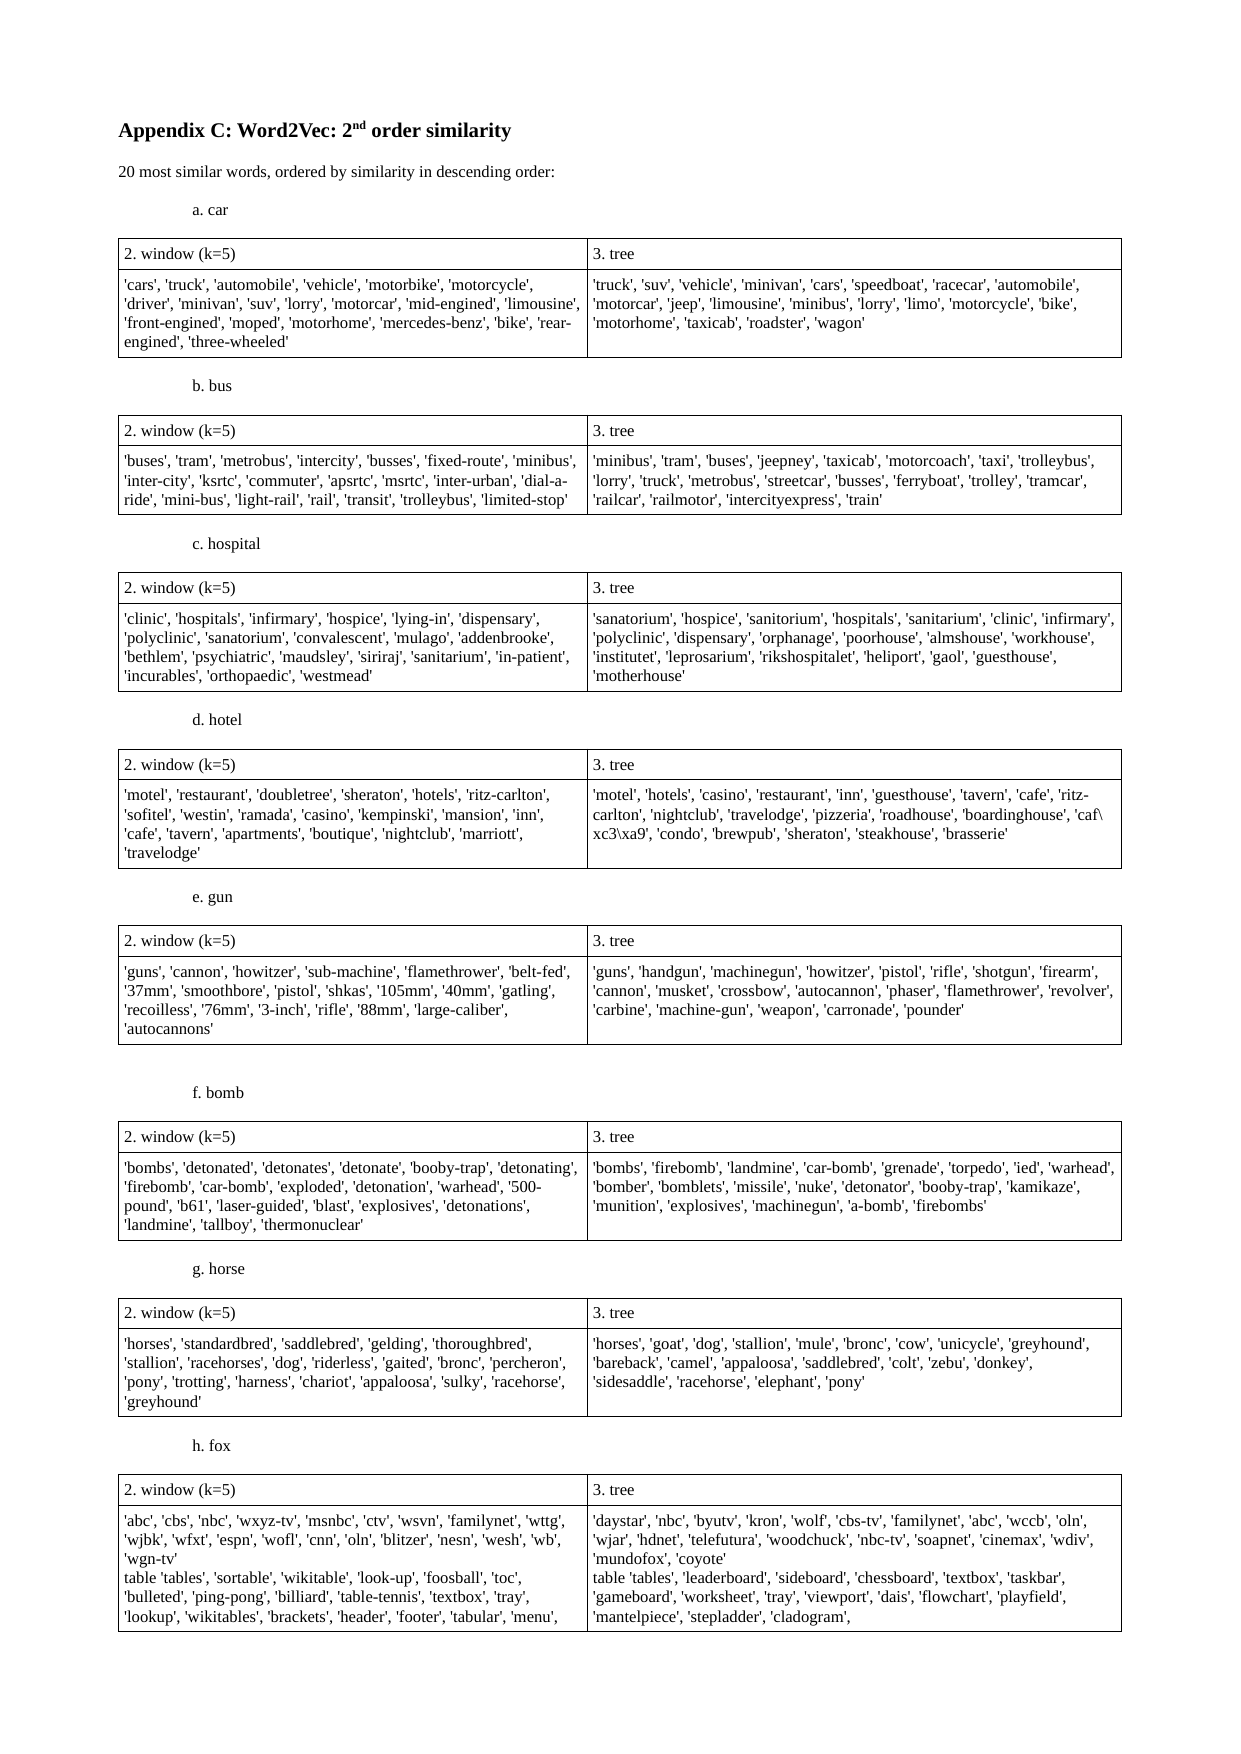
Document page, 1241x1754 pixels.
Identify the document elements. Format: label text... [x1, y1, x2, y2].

table_cell 'cars', 'truck', 'automobile', 'vehicle', 'motorbike', 'motorcycle', 'driver', 'minivan', 'suv', 'lorry', 'motorcar', 'mid-engined', 'limousine', 'front-engined', 'moped', 'motorhome', 'mercedes-benz', 'bike', 'rear-engined', 'three-wheeled' [119, 270, 587, 357]
table_header 3. tree [588, 926, 1121, 956]
table_cell 'truck', 'suv', 'vehicle', 'minivan', 'cars', 'speedboat', 'racecar', 'automobile', 'motorcar', 'jeep', 'limousine', 'minibus', 'lorry', 'limo', 'motorcycle', 'bike', 'motorhome', 'taxicab', 'roadster', 'wagon' [588, 270, 1121, 357]
table_header 3. tree [588, 1475, 1121, 1505]
text h. fox [118, 1436, 1122, 1455]
table_header 2. window (k=5) [119, 239, 587, 269]
table_cell 'guns', 'handgun', 'machinegun', 'howitzer', 'pistol', 'rifle', 'shotgun', 'firearm', 'cannon', 'musket', 'crossbow', 'autocannon', 'phaser', 'flamethrower', 'revolver', 'carbine', 'machine-gun', 'weapon', 'carronade', 'pounder' [588, 957, 1121, 1044]
table_cell 'bombs', 'detonated', 'detonates', 'detonate', 'booby-trap', 'detonating', 'firebomb', 'car-bomb', 'exploded', 'detonation', 'warhead', '500-pound', 'b61', 'laser-guided', 'blast', 'explosives', 'detonations', 'landmine', 'tallboy', 'thermonuclear' [119, 1153, 587, 1240]
table_header 3. tree [588, 1299, 1121, 1328]
text 20 most similar words, ordered by similarity in descending order: [118, 161, 1122, 181]
table_cell 'bombs', 'firebomb', 'landmine', 'car-bomb', 'grenade', 'torpedo', 'ied', 'warhead', 'bomber', 'bomblets', 'missile', 'nuke', 'detonator', 'booby-trap', 'kamikaze', 'munition', 'explosives', 'machinegun', 'a-bomb', 'firebombs' [588, 1153, 1121, 1240]
table_header 2. window (k=5) [119, 1475, 587, 1505]
text a. car [118, 200, 1122, 219]
table_header 3. tree [588, 239, 1121, 269]
text Appendix C: Word2Vec: 2nd order similarity [118, 118, 1122, 142]
table_header 2. window (k=5) [119, 416, 587, 445]
table_header 3. tree [588, 750, 1121, 779]
table_cell 'guns', 'cannon', 'howitzer', 'sub-machine', 'flamethrower', 'belt-fed', '37mm', 'smoothbore', 'pistol', 'shkas', '105mm', '40mm', 'gatling', 'recoilless', '76mm', '3-inch', 'rifle', '88mm', 'large-caliber', 'autocannons' [119, 957, 587, 1044]
table_header 2. window (k=5) [119, 573, 587, 603]
table_header 3. tree [588, 573, 1121, 603]
text b. bus [118, 376, 1122, 395]
table_cell 'abc', 'cbs', 'nbc', 'wxyz-tv', 'msnbc', 'ctv', 'wsvn', 'familynet', 'wttg', 'wjbk', 'wfxt', 'espn', 'wofl', 'cnn', 'oln', 'blitzer', 'nesn', 'wesh', 'wb', 'wgn-tv' table 'tables', 'sortable', 'wikitable', 'look-up', 'foosball', 'toc', 'bulleted', 'ping-pong', 'billiard', 'table-tennis', 'textbox', 'tray', 'lookup', 'wikitables', 'brackets', 'header', 'footer', 'tabular', 'menu', [119, 1506, 587, 1631]
text c. hospital [118, 534, 1122, 553]
text d. hotel [118, 710, 1122, 729]
table_cell 'horses', 'goat', 'dog', 'stallion', 'mule', 'bronc', 'cow', 'unicycle', 'greyhound', 'bareback', 'camel', 'appaloosa', 'saddlebred', 'colt', 'zebu', 'donkey', 'sidesaddle', 'racehorse', 'elephant', 'pony' [588, 1329, 1121, 1416]
text g. horse [118, 1259, 1122, 1278]
table_header 2. window (k=5) [119, 1299, 587, 1328]
table_header 3. tree [588, 416, 1121, 445]
table_cell 'horses', 'standardbred', 'saddlebred', 'gelding', 'thoroughbred', 'stallion', 'racehorses', 'dog', 'riderless', 'gaited', 'bronc', 'percheron', 'pony', 'trotting', 'harness', 'chariot', 'appaloosa', 'sulky', 'racehorse', 'greyhound' [119, 1329, 587, 1416]
table_header 2. window (k=5) [119, 926, 587, 956]
table_cell 'minibus', 'tram', 'buses', 'jeepney', 'taxicab', 'motorcoach', 'taxi', 'trolleybus', 'lorry', 'truck', 'metrobus', 'streetcar', 'busses', 'ferryboat', 'trolley', 'tramcar', 'railcar', 'railmotor', 'intercityexpress', 'train' [588, 446, 1121, 514]
table_cell 'daystar', 'nbc', 'byutv', 'kron', 'wolf', 'cbs-tv', 'familynet', 'abc', 'wccb', 'oln', 'wjar', 'hdnet', 'telefutura', 'woodchuck', 'nbc-tv', 'soapnet', 'cinemax', 'wdiv', 'mundofox', 'coyote' table 'tables', 'leaderboard', 'sideboard', 'chessboard', 'textbox', 'taskbar', 'gameboard', 'worksheet', 'tray', 'viewport', 'dais', 'flowchart', 'playfield', 'mantelpiece', 'stepladder', 'cladogram', [588, 1506, 1121, 1631]
text e. gun [118, 887, 1122, 906]
table_header 2. window (k=5) [119, 1122, 587, 1152]
table_cell 'motel', 'hotels', 'casino', 'restaurant', 'inn', 'guesthouse', 'tavern', 'cafe', 'ritz-carlton', 'nightclub', 'travelodge', 'pizzeria', 'roadhouse', 'boardinghouse', 'caf\xc3\xa9', 'condo', 'brewpub', 'sheraton', 'steakhouse', 'brasserie' [588, 780, 1121, 867]
text f. bomb [118, 1082, 1122, 1102]
table_cell 'clinic', 'hospitals', 'infirmary', 'hospice', 'lying-in', 'dispensary', 'polyclinic', 'sanatorium', 'convalescent', 'mulago', 'addenbrooke', 'bethlem', 'psychiatric', 'maudsley', 'siriraj', 'sanitarium', 'in-patient', 'incurables', 'orthopaedic', 'westmead' [119, 604, 587, 691]
table_header 2. window (k=5) [119, 750, 587, 779]
table_header 3. tree [588, 1122, 1121, 1152]
table_cell 'sanatorium', 'hospice', 'sanitorium', 'hospitals', 'sanitarium', 'clinic', 'infirmary', 'polyclinic', 'dispensary', 'orphanage', 'poorhouse', 'almshouse', 'workhouse', 'institutet', 'leprosarium', 'rikshospitalet', 'heliport', 'gaol', 'guesthouse', 'motherhouse' [588, 604, 1121, 691]
table_cell 'buses', 'tram', 'metrobus', 'intercity', 'busses', 'fixed-route', 'minibus', 'inter-city', 'ksrtc', 'commuter', 'apsrtc', 'msrtc', 'inter-urban', 'dial-a-ride', 'mini-bus', 'light-rail', 'rail', 'transit', 'trolleybus', 'limited-stop' [119, 446, 587, 514]
table_cell 'motel', 'restaurant', 'doubletree', 'sheraton', 'hotels', 'ritz-carlton', 'sofitel', 'westin', 'ramada', 'casino', 'kempinski', 'mansion', 'inn', 'cafe', 'tavern', 'apartments', 'boutique', 'nightclub', 'marriott', 'travelodge' [119, 780, 587, 867]
